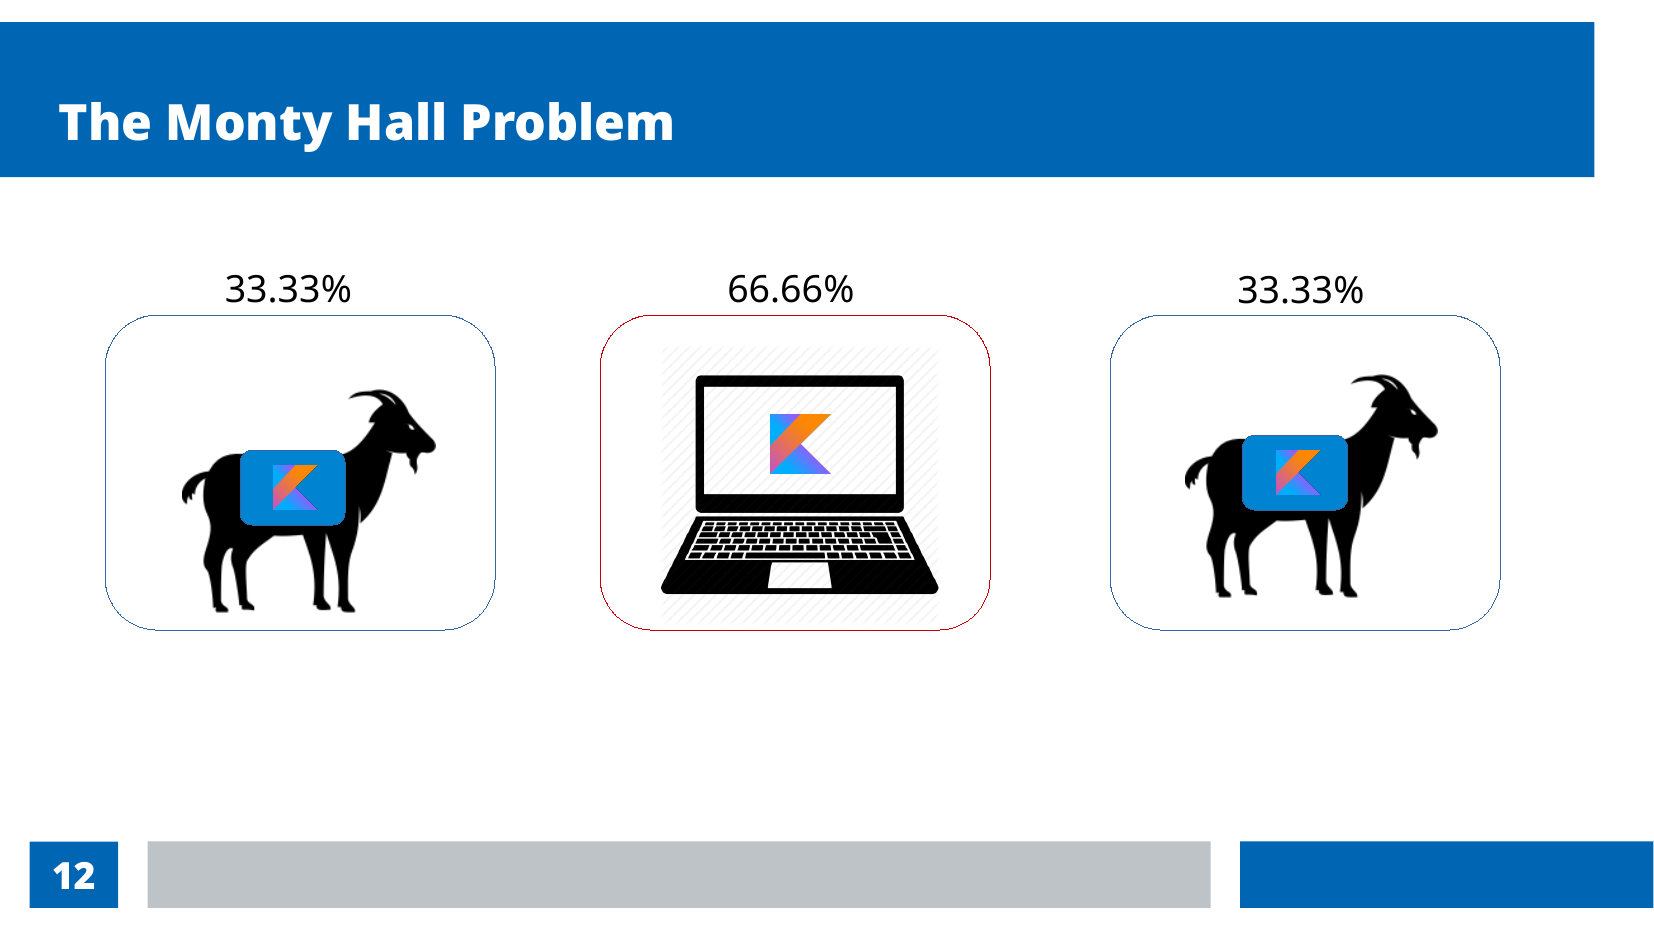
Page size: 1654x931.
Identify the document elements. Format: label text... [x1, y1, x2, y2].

title The Monty Hall Problem [59, 44, 1595, 156]
picture [182, 374, 436, 628]
picture [1185, 359, 1438, 613]
text_box 66.66% [712, 255, 886, 314]
text_box [240, 450, 346, 526]
text_box 33.33% [1222, 256, 1396, 316]
picture [659, 344, 940, 625]
text_box 33.33% [210, 255, 383, 314]
text_box [1242, 435, 1348, 511]
